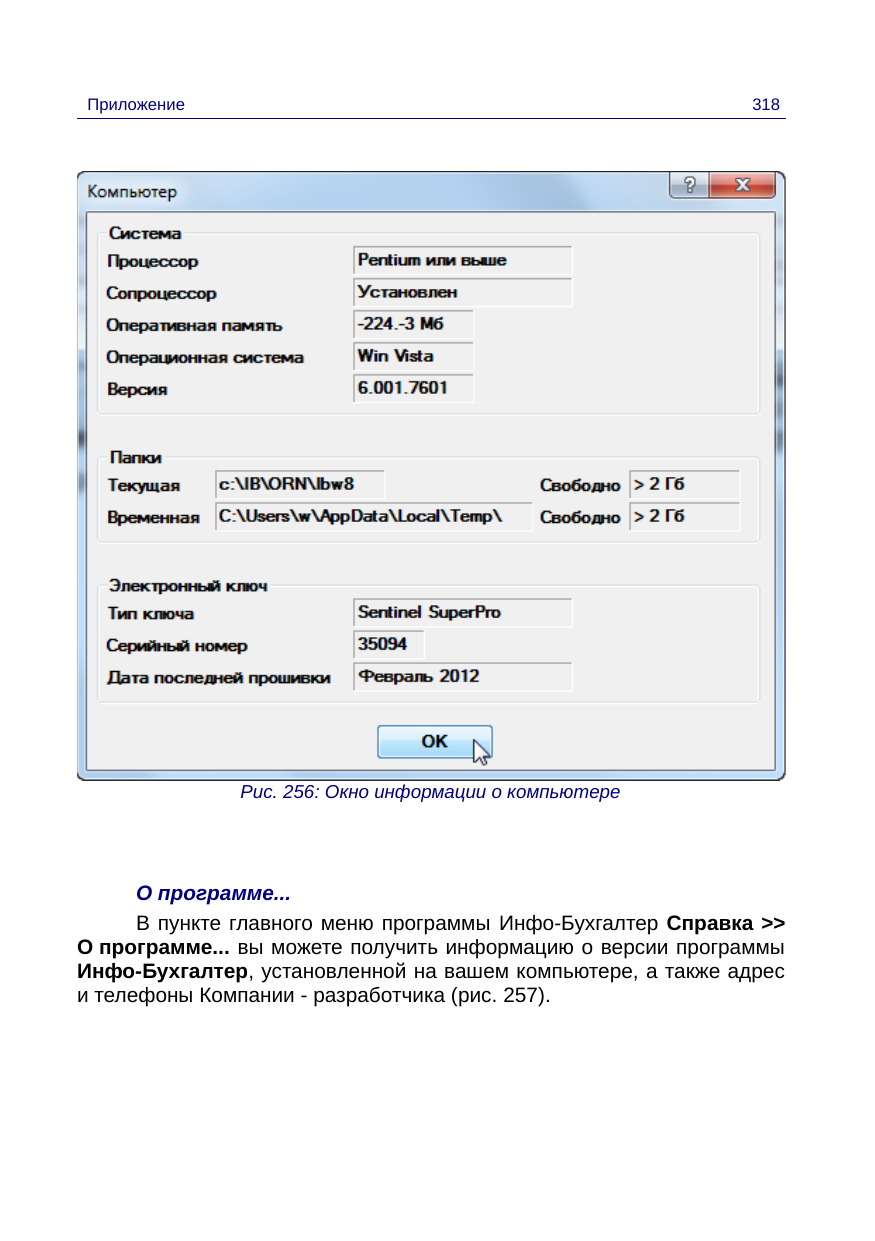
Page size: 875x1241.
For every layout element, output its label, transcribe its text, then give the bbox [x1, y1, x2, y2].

text В пункте главного меню программы Инфо-Бухгалтер Справка >> О программе... вы можете получить информацию о версии программы Инфо-Бухгалтер, установленной на вашем компьютере, а также адрес и телефоны Компании - разработчика (рис. 257). [77, 911, 786, 1006]
text О программе... [136, 881, 786, 905]
text Рис. 256: Окно информации о компьютере [77, 781, 786, 802]
picture [77, 171, 786, 781]
